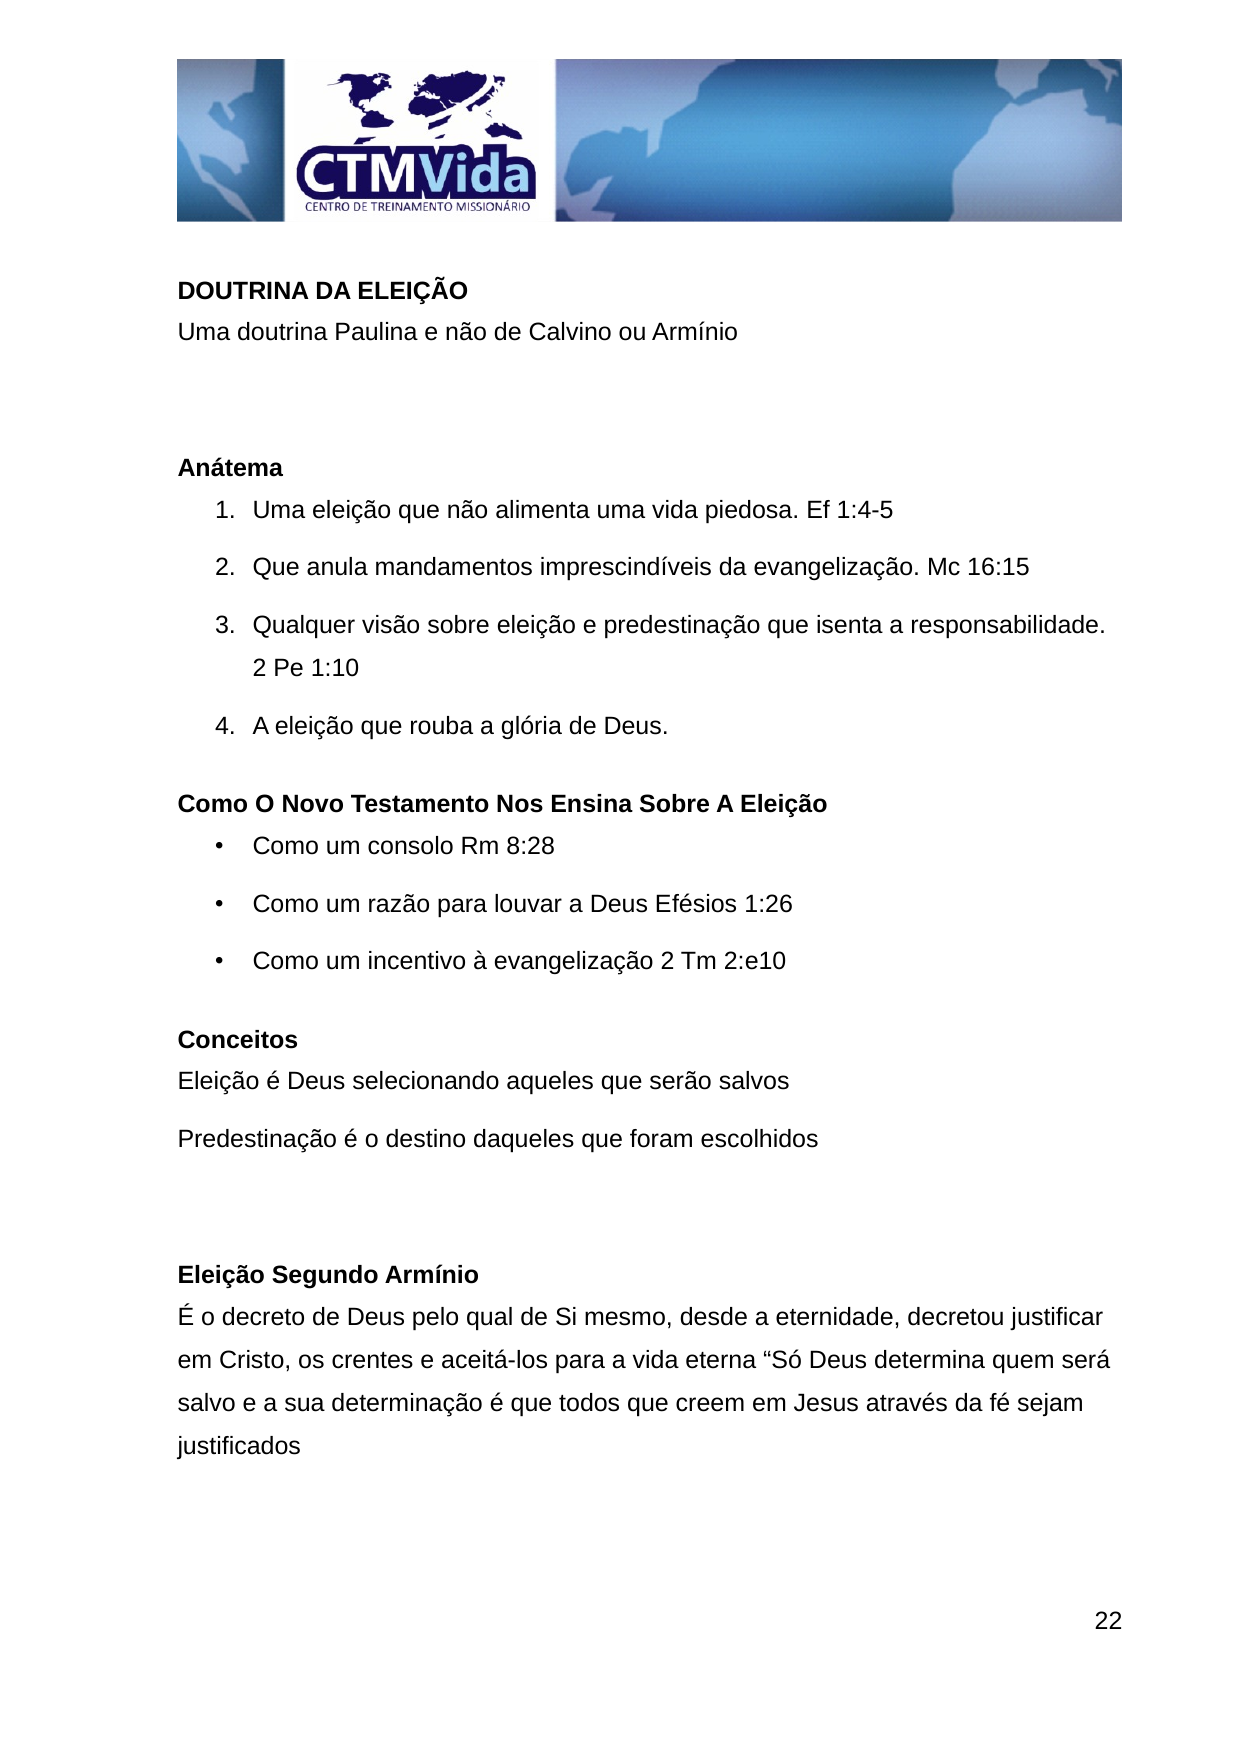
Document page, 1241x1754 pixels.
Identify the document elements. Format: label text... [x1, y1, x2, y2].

list Como um razão para louvar a Deus Efésios 1:26 [215, 888, 1122, 917]
text Predestinação é o destino daqueles que foram escolhidos [177, 1124, 1122, 1153]
text É o decreto de Deus pelo qual de Si mesmo, desde a eternidade, decretou justificar em Cristo, os crentes e aceitá-los para a vida eterna “Só Deus determina quem será salvo e a sua determinação é que todos que creem em Jesus através da fé sejam justificados [177, 1301, 1122, 1459]
picture [177, 59, 1122, 222]
subtitle Doutrina da eleição [177, 276, 1122, 305]
subtitle Como o novo testamento nos ensina sobre a eleição [177, 789, 1122, 818]
list Uma eleição que não alimenta uma vida piedosa. Ef 1:4-5 [215, 495, 1122, 523]
list Que anula mandamentos imprescindíveis da evangelização. Mc 16:15 [215, 552, 1122, 581]
subtitle Anátema [177, 453, 1122, 482]
text Uma doutrina Paulina e não de Calvino ou Armínio [177, 317, 1122, 346]
list Qualquer visão sobre eleição e predestinação que isenta a responsabilidade. 2 Pe 1:10 [215, 610, 1122, 682]
subtitle Conceitos [177, 1025, 1122, 1054]
subtitle Eleição segundo Armínio [177, 1260, 1122, 1289]
text Eleição é Deus selecionando aqueles que serão salvos [177, 1066, 1122, 1095]
list Como um incentivo à evangelização 2 Tm 2:e10 [215, 946, 1122, 975]
list A eleição que rouba a glória de Deus. [215, 711, 1122, 740]
list Como um consolo Rm 8:28 [215, 831, 1122, 859]
